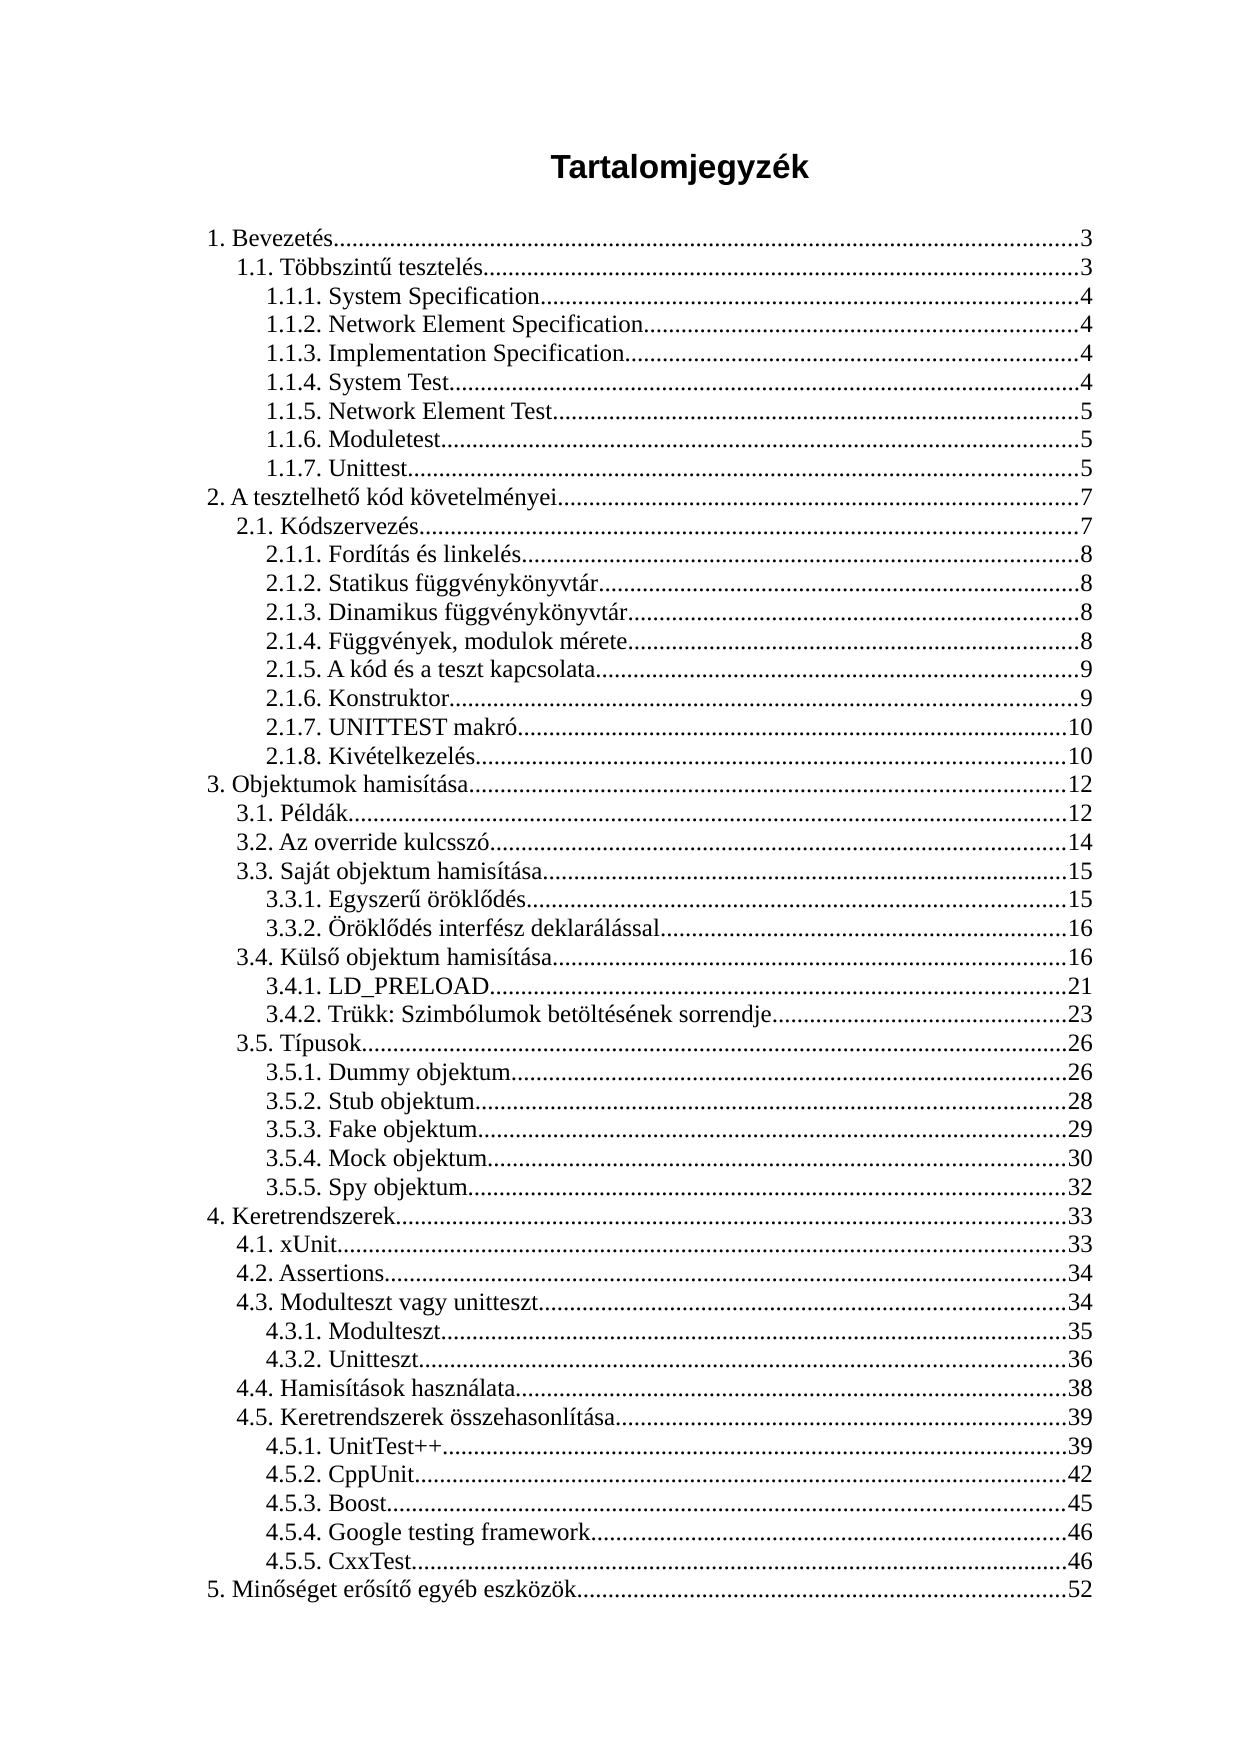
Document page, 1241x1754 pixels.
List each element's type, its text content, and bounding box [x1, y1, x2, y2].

text 3.5. Típusok 26 [236, 1028, 1093, 1057]
text 1.1.1. System Specification 4 [266, 281, 1093, 309]
text 2. A tesztelhető kód követelményei 7 [207, 482, 1093, 511]
text 3.4.1. LD_PRELOAD 21 [266, 971, 1093, 999]
text 3.5.4. Mock objektum 30 [266, 1143, 1093, 1172]
text 2.1.7. UNITTEST makró 10 [266, 712, 1093, 741]
text 2.1.5. A kód és a teszt kapcsolata 9 [266, 654, 1093, 683]
text 3.3.2. Öröklődés interfész deklarálással 16 [266, 913, 1093, 942]
text 3.4. Külső objektum hamisítása 16 [236, 942, 1093, 971]
text 3. Objektumok hamisítása 12 [207, 769, 1093, 798]
text 3.1. Példák 12 [236, 798, 1093, 827]
text 1.1.3. Implementation Specification 4 [266, 338, 1093, 367]
text 4.5.2. CppUnit 42 [266, 1459, 1093, 1488]
text 1.1.6. Moduletest 5 [266, 424, 1093, 453]
text 4.1. xUnit 33 [236, 1229, 1093, 1258]
text 1.1.4. System Test 4 [266, 367, 1093, 396]
text 4.3.2. Unitteszt 36 [266, 1344, 1093, 1373]
text 3.5.1. Dummy objektum 26 [266, 1057, 1093, 1086]
text 1.1.5. Network Element Test 5 [266, 396, 1093, 424]
text 4. Keretrendszerek 33 [207, 1201, 1093, 1229]
text 2.1.4. Függvények, modulok mérete 8 [266, 626, 1093, 654]
text 3.5.2. Stub objektum 28 [266, 1086, 1093, 1114]
text 2.1.8. Kivételkezelés 10 [266, 741, 1093, 769]
text 3.3.1. Egyszerű öröklődés 15 [266, 884, 1093, 913]
text 3.3. Saját objektum hamisítása 15 [236, 856, 1093, 884]
text 2.1.6. Konstruktor 9 [266, 683, 1093, 712]
text 4.3.1. Modulteszt 35 [266, 1316, 1093, 1344]
text 4.5.4. Google testing framework 46 [266, 1517, 1093, 1546]
text 4.4. Hamisítások használata 38 [236, 1373, 1093, 1402]
text 3.2. Az override kulcsszó 14 [236, 827, 1093, 856]
text 4.5.5. CxxTest 46 [266, 1546, 1093, 1574]
text 4.5.3. Boost 45 [266, 1488, 1093, 1517]
text 4.5.1. UnitTest++ 39 [266, 1431, 1093, 1459]
text 3.5.3. Fake objektum 29 [266, 1114, 1093, 1143]
text 3.5.5. Spy objektum 32 [266, 1172, 1093, 1201]
text 2.1.3. Dinamikus függvénykönyvtár 8 [266, 597, 1093, 626]
text 4.2. Assertions 34 [236, 1258, 1093, 1287]
text 2.1.2. Statikus függvénykönyvtár 8 [266, 568, 1093, 597]
text 3.4.2. Trükk: Szimbólumok betöltésének sorrendje 23 [266, 999, 1093, 1028]
text 2.1. Kódszervezés 7 [236, 511, 1093, 539]
text 4.3. Modulteszt vagy unitteszt 34 [236, 1287, 1093, 1316]
text Tartalomjegyzék [207, 148, 1093, 186]
text 4.5. Keretrendszerek összehasonlítása 39 [236, 1402, 1093, 1431]
text 5. Minőséget erősítő egyéb eszközök 52 [207, 1574, 1093, 1603]
text 1.1. Többszintű tesztelés 3 [236, 252, 1093, 281]
text 1.1.2. Network Element Specification 4 [266, 309, 1093, 338]
text 2.1.1. Fordítás és linkelés 8 [266, 539, 1093, 568]
text 1.1.7. Unittest 5 [266, 453, 1093, 482]
text 1. Bevezetés 3 [207, 223, 1093, 252]
